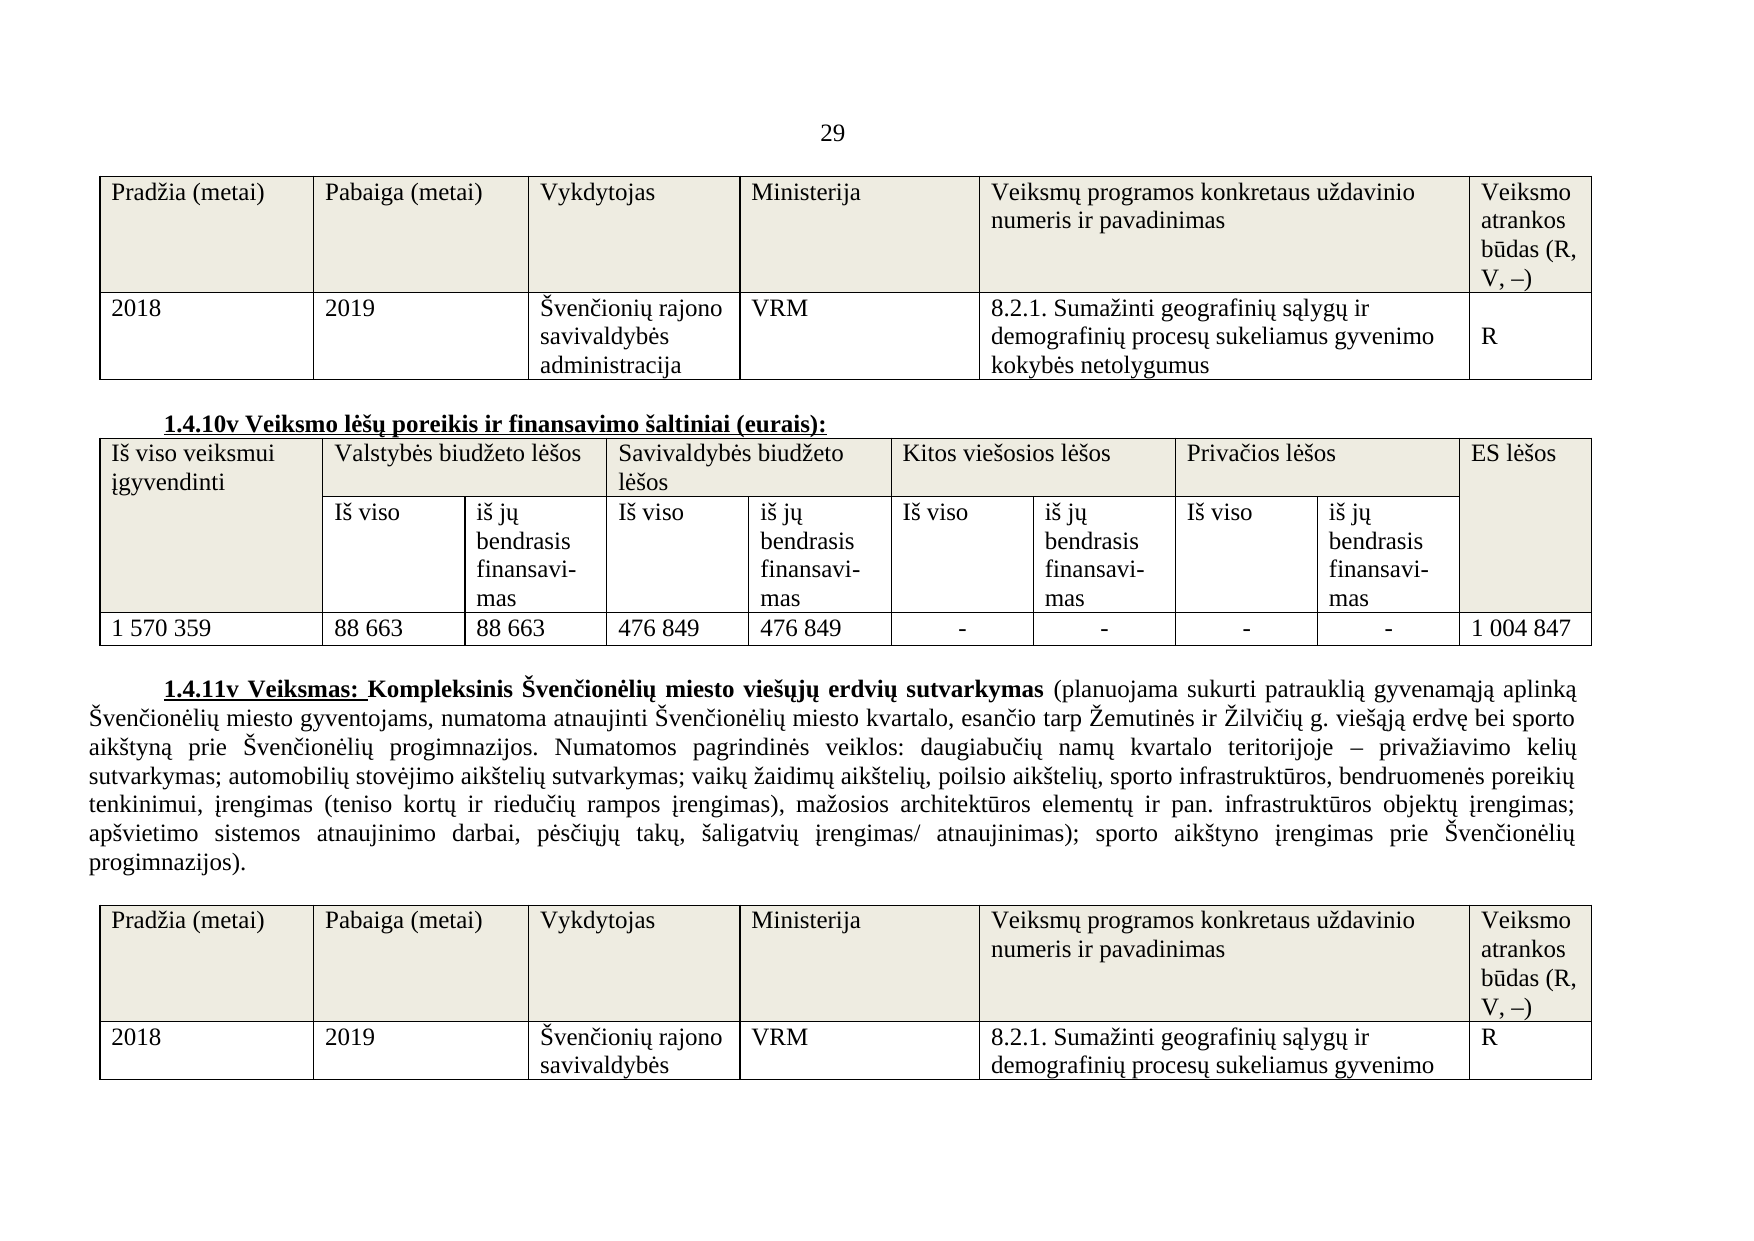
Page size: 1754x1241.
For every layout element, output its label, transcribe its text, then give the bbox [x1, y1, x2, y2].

table_header Pradžia (metai) [101, 906, 313, 1021]
table_cell - [1176, 613, 1317, 645]
table_cell Švenčionių rajono savivaldybės administracija [529, 293, 739, 379]
table_cell 1 004 847 [1460, 613, 1591, 645]
table_cell 2018 [101, 293, 313, 379]
table_header Vykdytojas [529, 177, 739, 292]
table_cell iš jų bendrasis finansavi- mas [1318, 497, 1459, 612]
table_cell 2018 [101, 1022, 313, 1079]
table_cell VRM [741, 1022, 979, 1079]
table_header Privačios lėšos [1176, 439, 1459, 496]
text 1.4.10v Veiksmo lėšų poreikis ir finansavimo šaltiniai (eurais): [89, 409, 1577, 437]
table_header Ministerija [741, 906, 979, 1021]
table_cell - [892, 613, 1033, 645]
text 1.4.11v Veiksmas: Kompleksinis Švenčionėlių miesto viešųjų erdvių sutvarkymas (planuojama sukurti patrauklią gyvenamąją aplinką Švenčionėlių miesto gyventojams, numatoma atnaujinti Švenčionėlių miesto kvartalo, esančio tarp Žemutinės ir Žilvičių g. viešąją erdvę bei sporto aikštyną prie Švenčionėlių progimnazijos. Numatomos pagrindinės veiklos: daugiabučių namų kvartalo teritorijoje – privažiavimo kelių sutvarkymas; automobilių stovėjimo aikštelių sutvarkymas; vaikų žaidimų aikštelių, poilsio aikštelių, sporto infrastruktūros, bendruomenės poreikių tenkinimui, įrengimas (teniso kortų ir riedučių rampos įrengimas), mažosios architektūros elementų ir pan. infrastruktūros objektų įrengimas; apšvietimo sistemos atnaujinimo darbai, pėsčiųjų takų, šaligatvių įrengimas/ atnaujinimas); sporto aikštyno įrengimas prie Švenčionėlių progimnazijos). [89, 674, 1577, 876]
table_cell 2019 [314, 1022, 528, 1079]
table_cell Iš viso [1176, 497, 1317, 612]
table_header Valstybės biudžeto lėšos [323, 439, 606, 496]
table_cell - [1034, 613, 1175, 645]
table_cell 476 849 [607, 613, 748, 645]
table_header Veiksmų programos konkretaus uždavinio numeris ir pavadinimas [980, 906, 1469, 1021]
table_cell 88 663 [466, 613, 606, 645]
table_cell Iš viso [892, 497, 1033, 612]
table_header Vykdytojas [529, 906, 739, 1021]
table_cell Švenčionių rajono savivaldybės [529, 1022, 739, 1079]
table_cell Iš viso [323, 497, 464, 612]
table_header Iš viso veiksmui įgyvendinti [101, 439, 322, 612]
table_header Pabaiga (metai) [314, 177, 528, 292]
table_header ES lėšos [1460, 439, 1591, 612]
table_cell iš jų bendrasis finansavi- mas [466, 497, 606, 612]
table_header Ministerija [741, 177, 979, 292]
table_header Veiksmo atrankos būdas (R, V, –) [1470, 906, 1591, 1021]
table_header Pabaiga (metai) [314, 906, 528, 1021]
table_cell R [1470, 293, 1591, 379]
table_cell iš jų bendrasis finansavi- mas [749, 497, 891, 612]
table_cell 1 570 359 [101, 613, 322, 645]
table_cell 8.2.1. Sumažinti geografinių sąlygų ir demografinių procesų sukeliamus gyvenimo [980, 1022, 1469, 1079]
table_cell 476 849 [749, 613, 891, 645]
table_header Pradžia (metai) [101, 177, 313, 292]
table_cell Iš viso [607, 497, 748, 612]
table_header Veiksmų programos konkretaus uždavinio numeris ir pavadinimas [980, 177, 1469, 292]
table_cell 8.2.1. Sumažinti geografinių sąlygų ir demografinių procesų sukeliamus gyvenimo kokybės netolygumus [980, 293, 1469, 379]
table_header Veiksmo atrankos būdas (R, V, –) [1470, 177, 1591, 292]
table_cell iš jų bendrasis finansavi- mas [1034, 497, 1175, 612]
table_header Kitos viešosios lėšos [892, 439, 1175, 496]
table_cell - [1318, 613, 1459, 645]
table_cell 2019 [314, 293, 528, 379]
table_cell 88 663 [323, 613, 464, 645]
table_cell VRM [741, 293, 979, 379]
table_cell R [1470, 1022, 1591, 1079]
table_header Savivaldybės biudžeto lėšos [607, 439, 891, 496]
